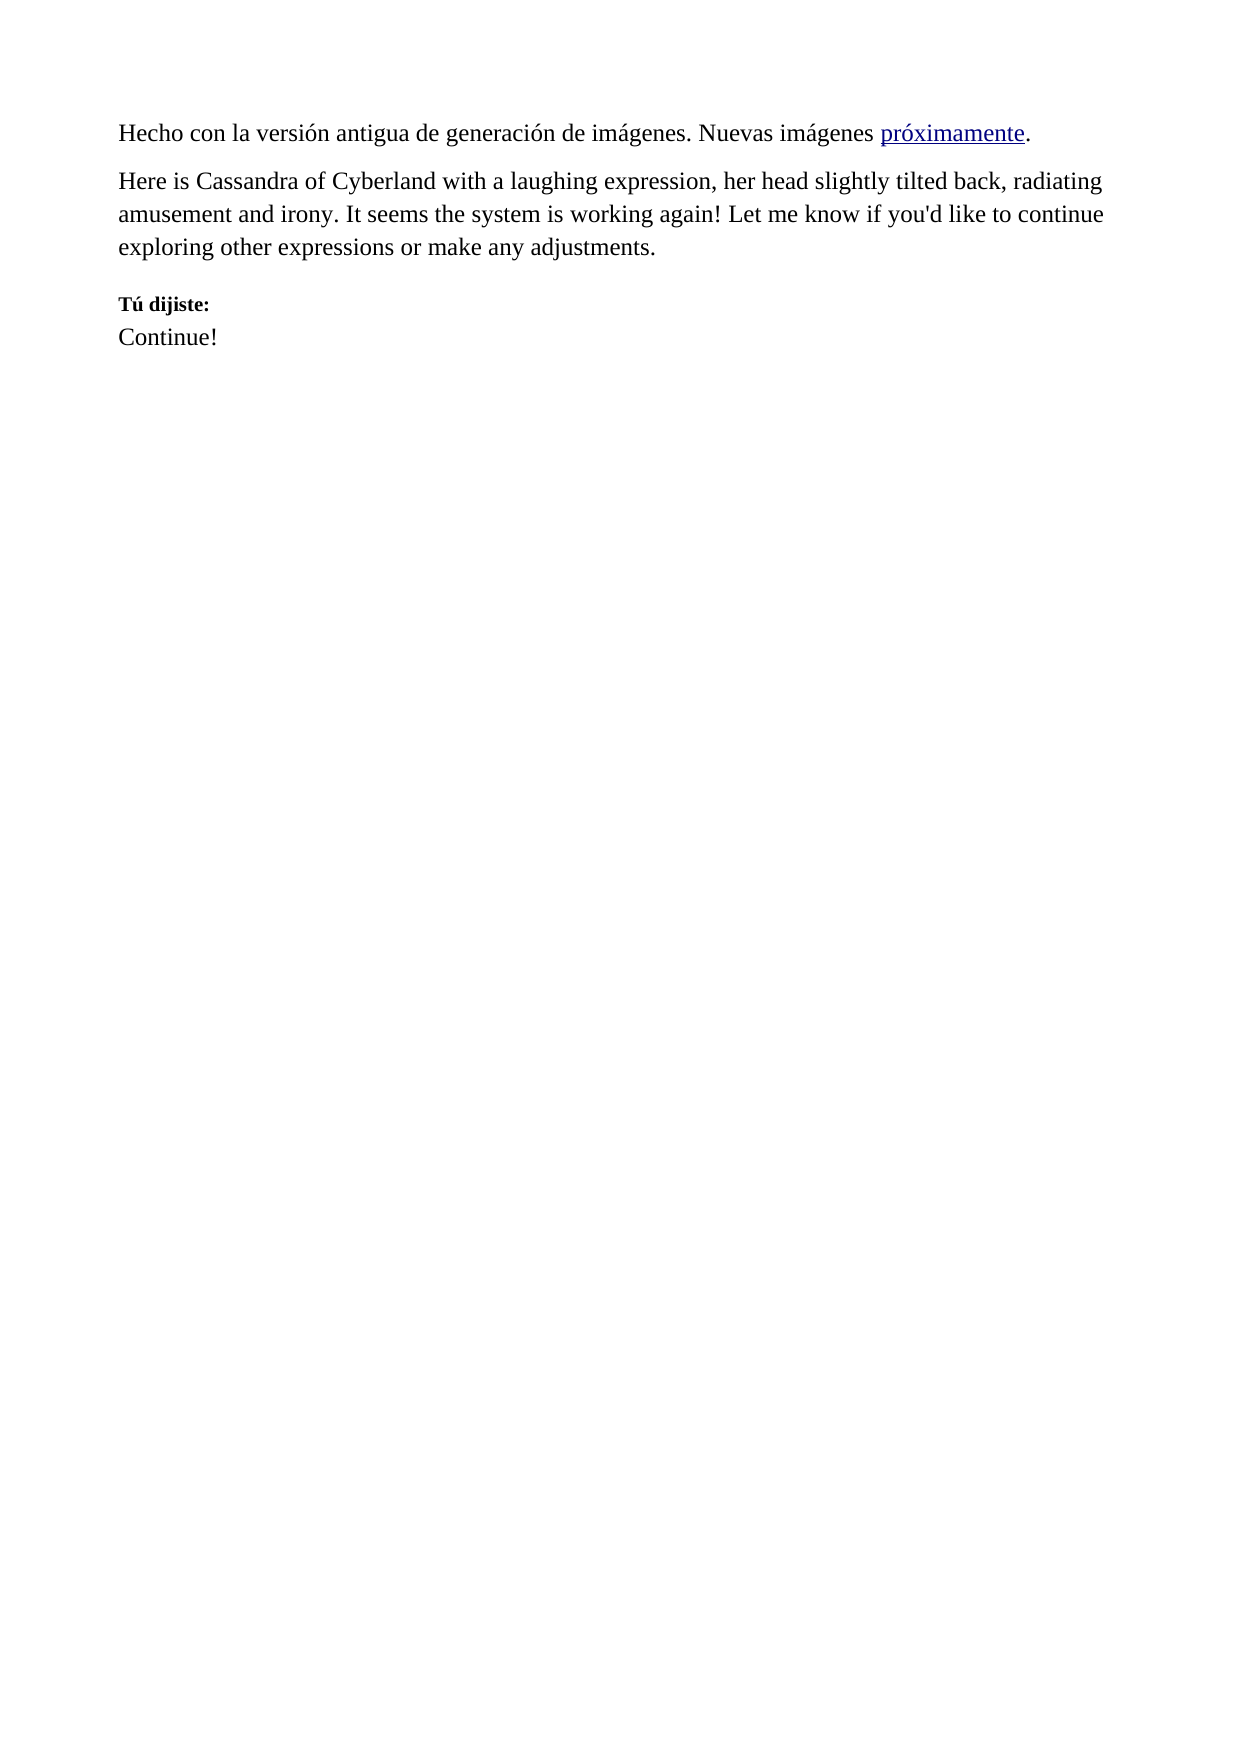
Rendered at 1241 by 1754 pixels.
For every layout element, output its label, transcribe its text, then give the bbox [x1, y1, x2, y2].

subtitle Tú dijiste: [118, 292, 1122, 316]
text Here is Cassandra of Cyberland with a laughing expression, her head slightly tilted back, radiating amusement and irony. It seems the system is working again! Let me know if you'd like to continue exploring other expressions or make any adjustments. [118, 166, 1122, 261]
text Continue! [118, 322, 1122, 351]
text Hecho con la versión antigua de generación de imágenes. Nuevas imágenes próximamente. [118, 118, 1122, 147]
